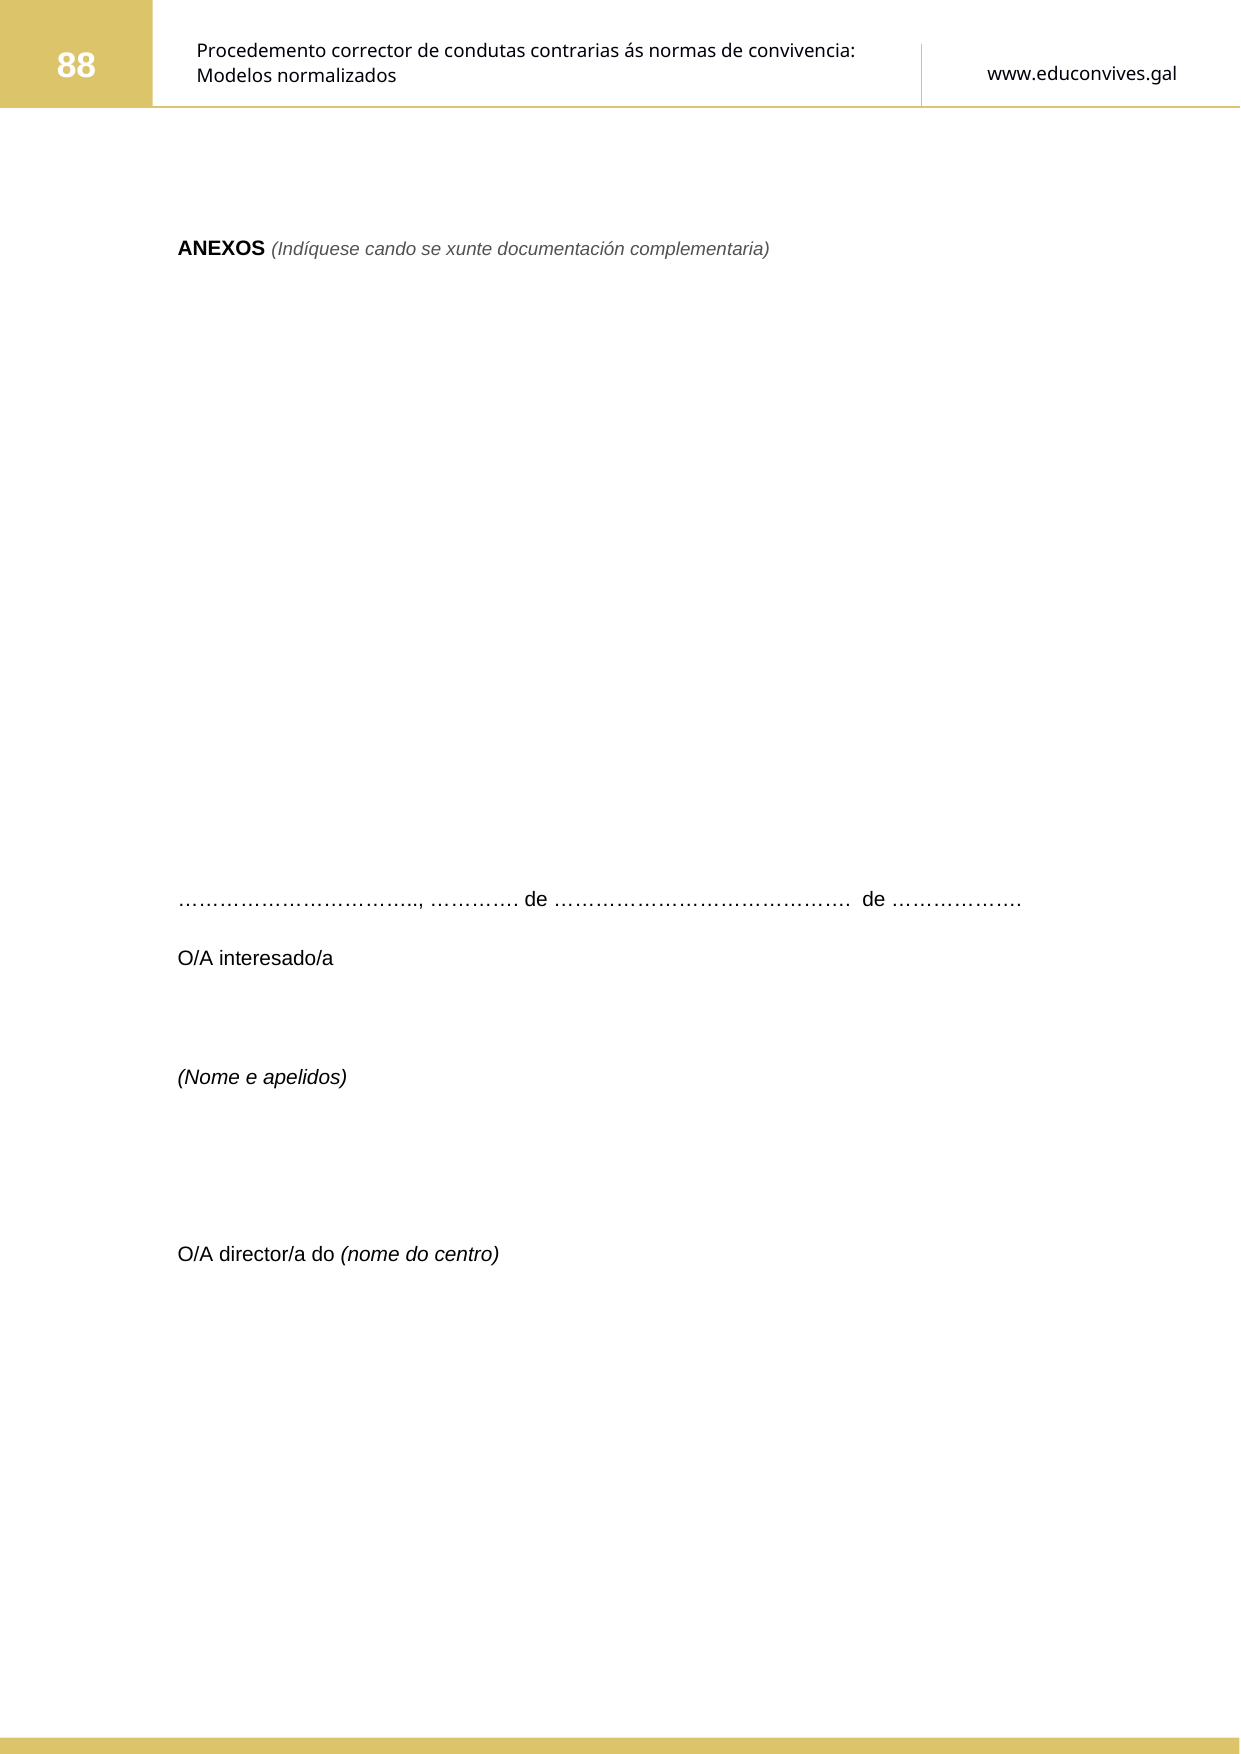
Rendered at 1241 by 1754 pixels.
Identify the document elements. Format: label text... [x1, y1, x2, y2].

text (Nome e apelidos) [177, 1064, 1122, 1088]
text ANEXOS (Indíquese cando se xunte documentación complementaria) [177, 236, 1122, 260]
text O/A director/a do (nome do centro) [177, 1242, 1122, 1266]
text O/A interesado/a [177, 946, 1122, 970]
text …………………………….., …………. de ……………………………………. de ………………. [177, 887, 1122, 911]
